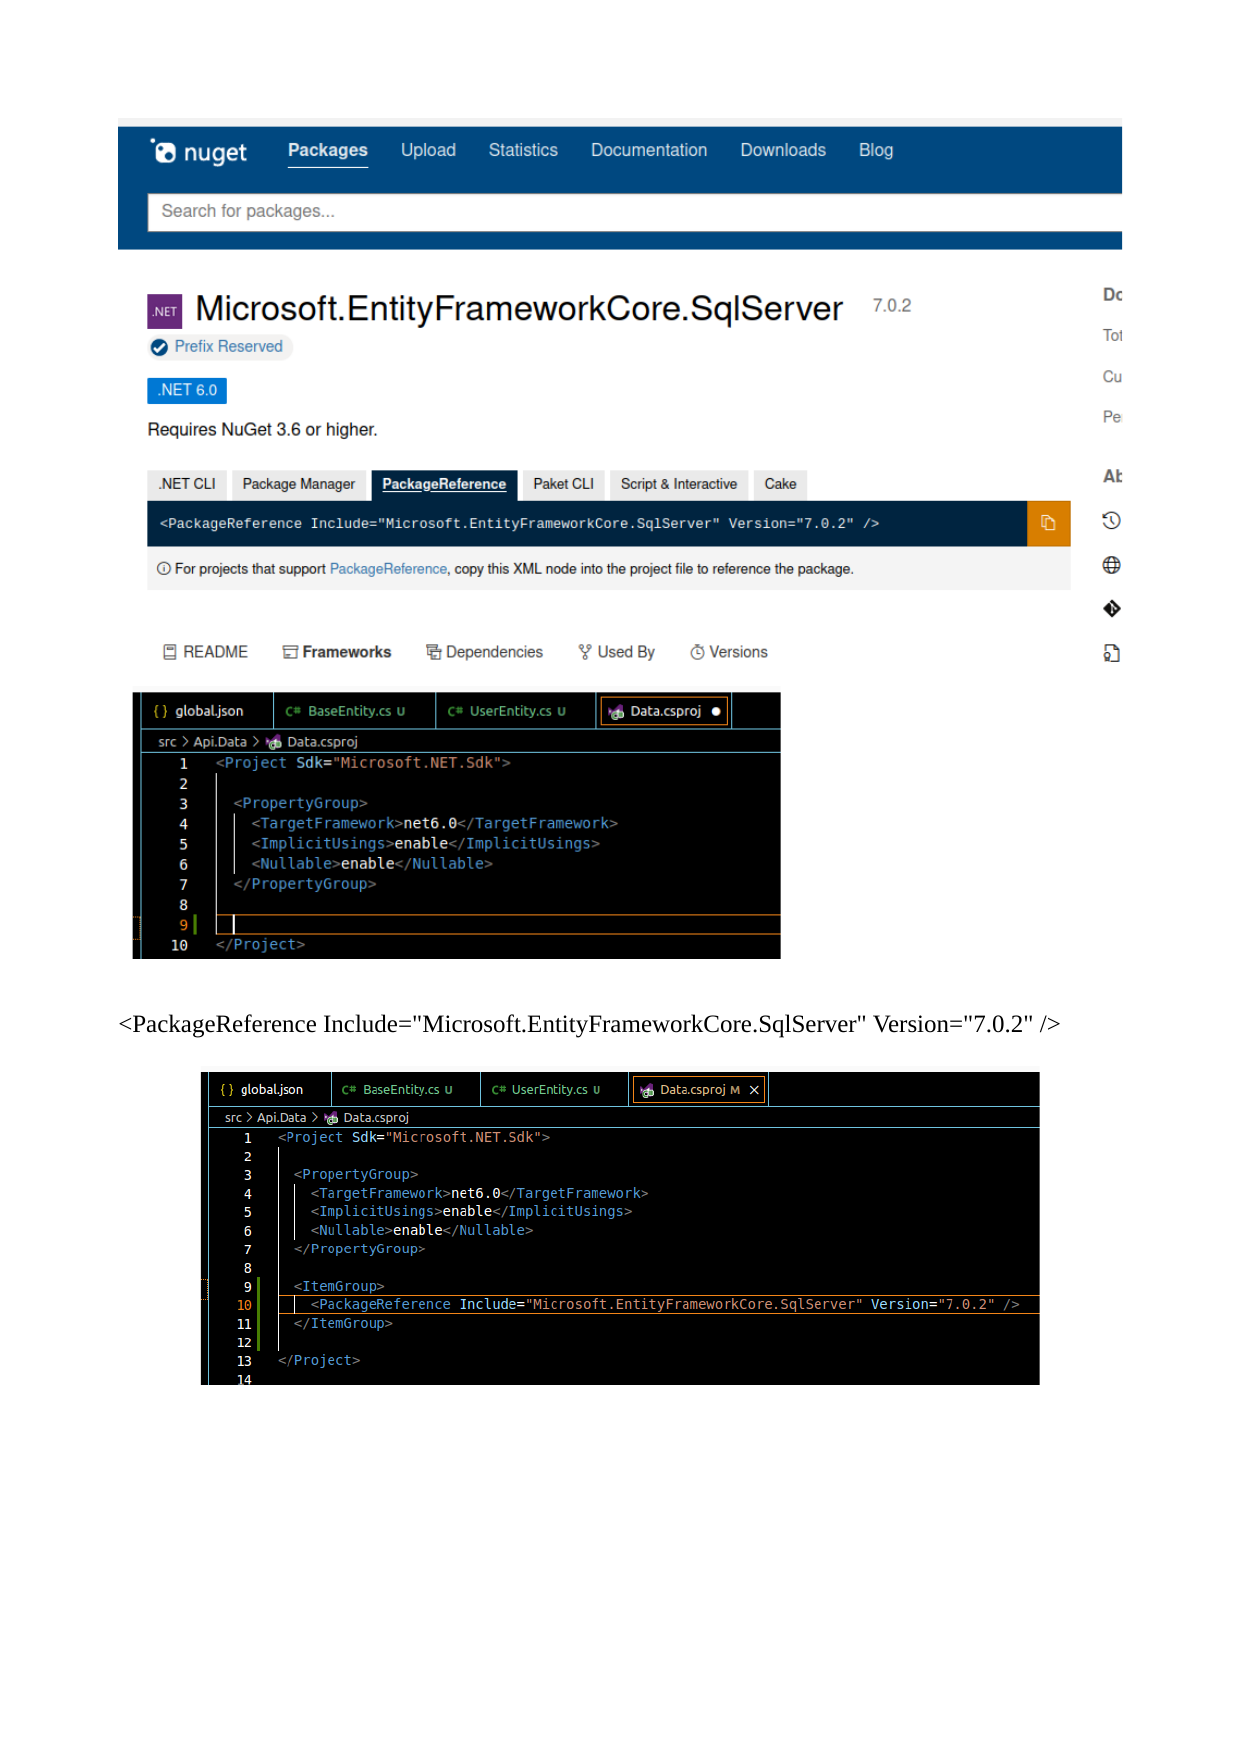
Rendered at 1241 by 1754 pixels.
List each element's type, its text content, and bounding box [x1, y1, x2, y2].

text <PackageReference Include="Microsoft.EntityFrameworkCore.SqlServer" Version="7.0.2" /> [118, 1009, 1122, 1038]
picture [200, 1066, 1040, 1385]
picture [118, 118, 1123, 664]
picture [132, 686, 781, 959]
